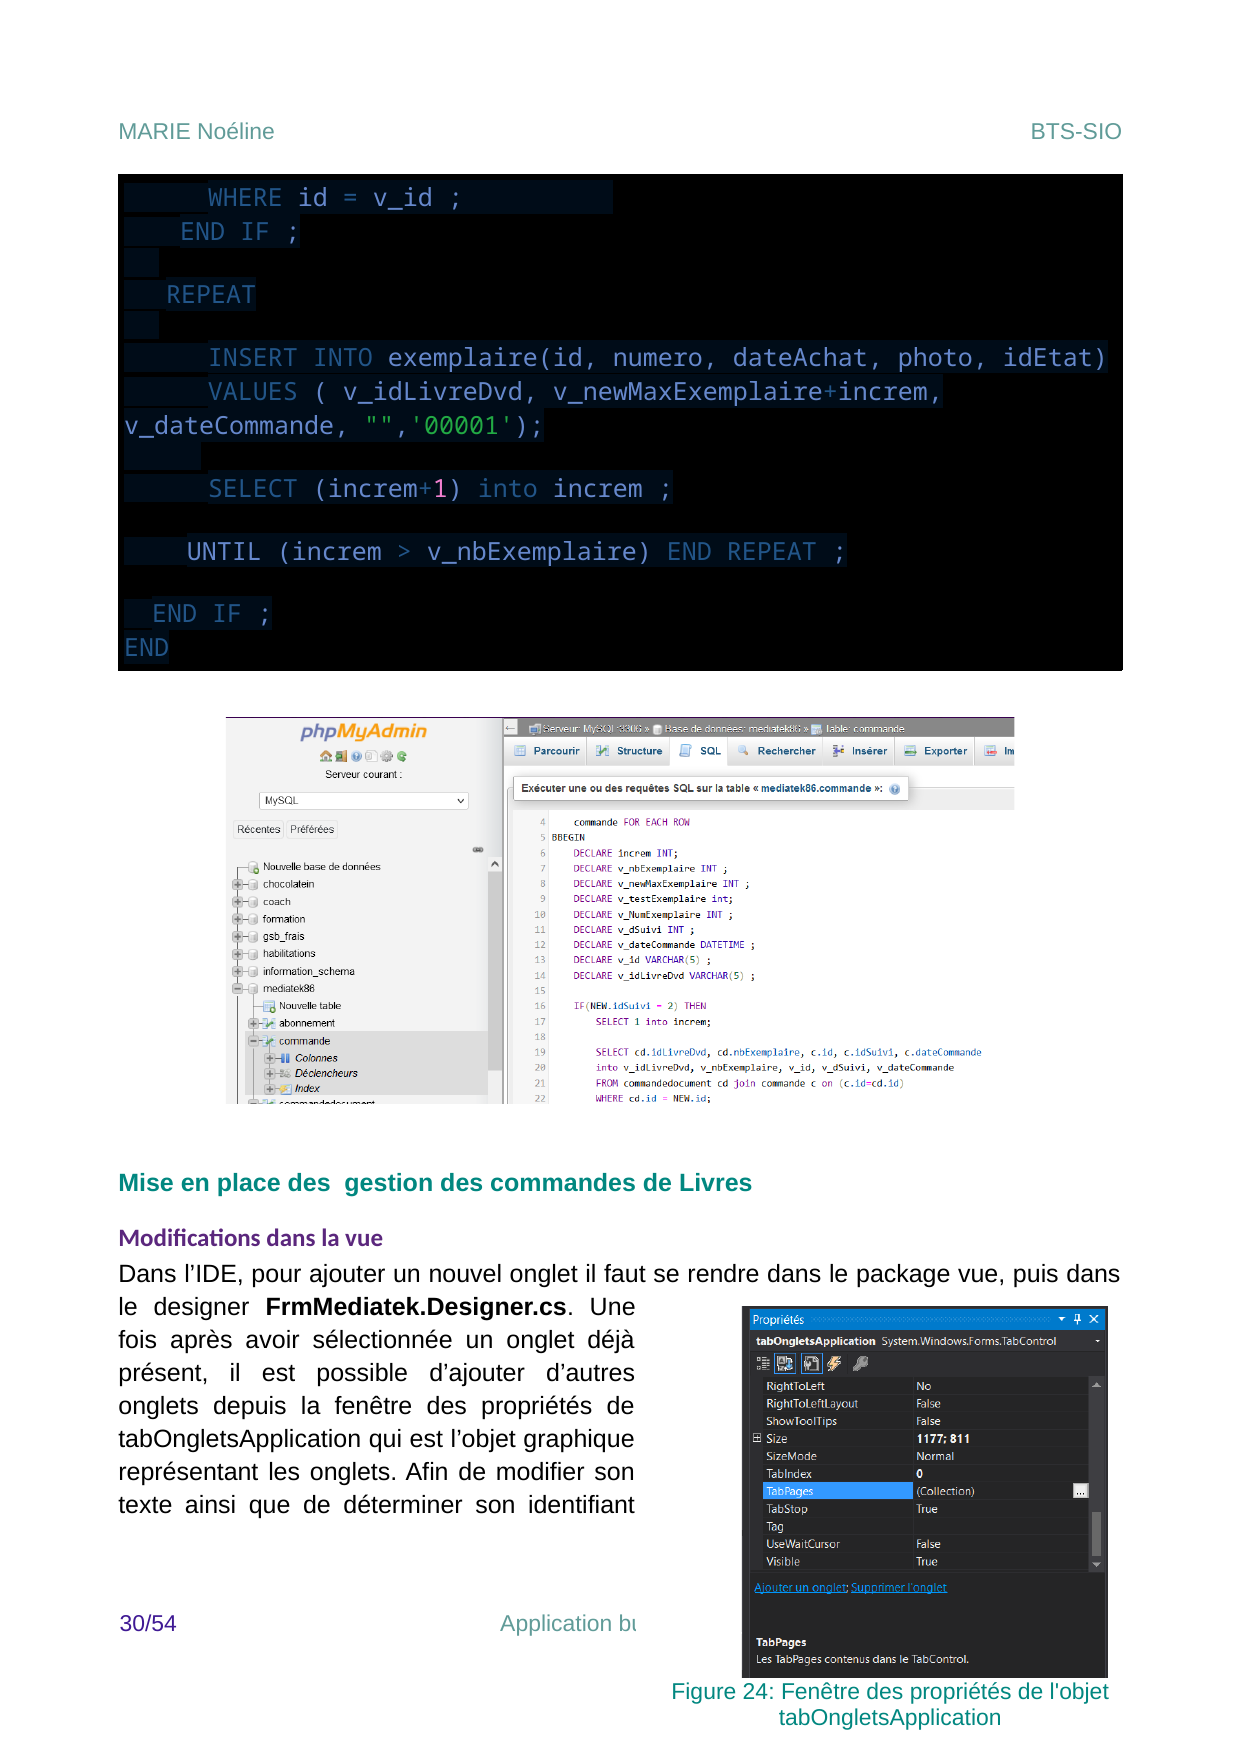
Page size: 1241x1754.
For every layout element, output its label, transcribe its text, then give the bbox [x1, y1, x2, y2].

table_header WHERE id = v_id ; END IF ; REPEAT INSERT INTO exemplaire(id, numero, dateAchat, photo, idEtat) VALUES ( v_idLivreDvd, v_newMaxExemplaire+increm, v_dateCommande, "",'00001'); SELECT (increm+1) into increm ; UNTIL (increm > v_nbExemplaire) END REPEAT ; END IF ; END [119, 175, 1122, 670]
subtitle Modifications dans la vue [118, 1222, 1122, 1253]
picture [225, 717, 1015, 1104]
picture [741, 1306, 1108, 1678]
subtitle Mise en place des gestion des commandes de Livres [118, 1168, 1122, 1197]
text Dans l’IDE, pour ajouter un nouvel onglet il faut se rendre dans le package vue, puis dans le designer FrmMediatek.Designer.cs. Une fois après avoir sélectionnée un onglet déjà présent, il est possible d’ajouter d’autres onglets depuis la fenêtre des propriétés de tabOngletsApplication qui est l’objet graphique représentant les onglets. Afin de modifier son texte ainsi que de déterminer son identifiant [118, 1259, 1144, 1519]
text Figure 24: Fenêtre des propriétés de l'objet tabOngletsApplication [636, 1678, 1144, 1731]
